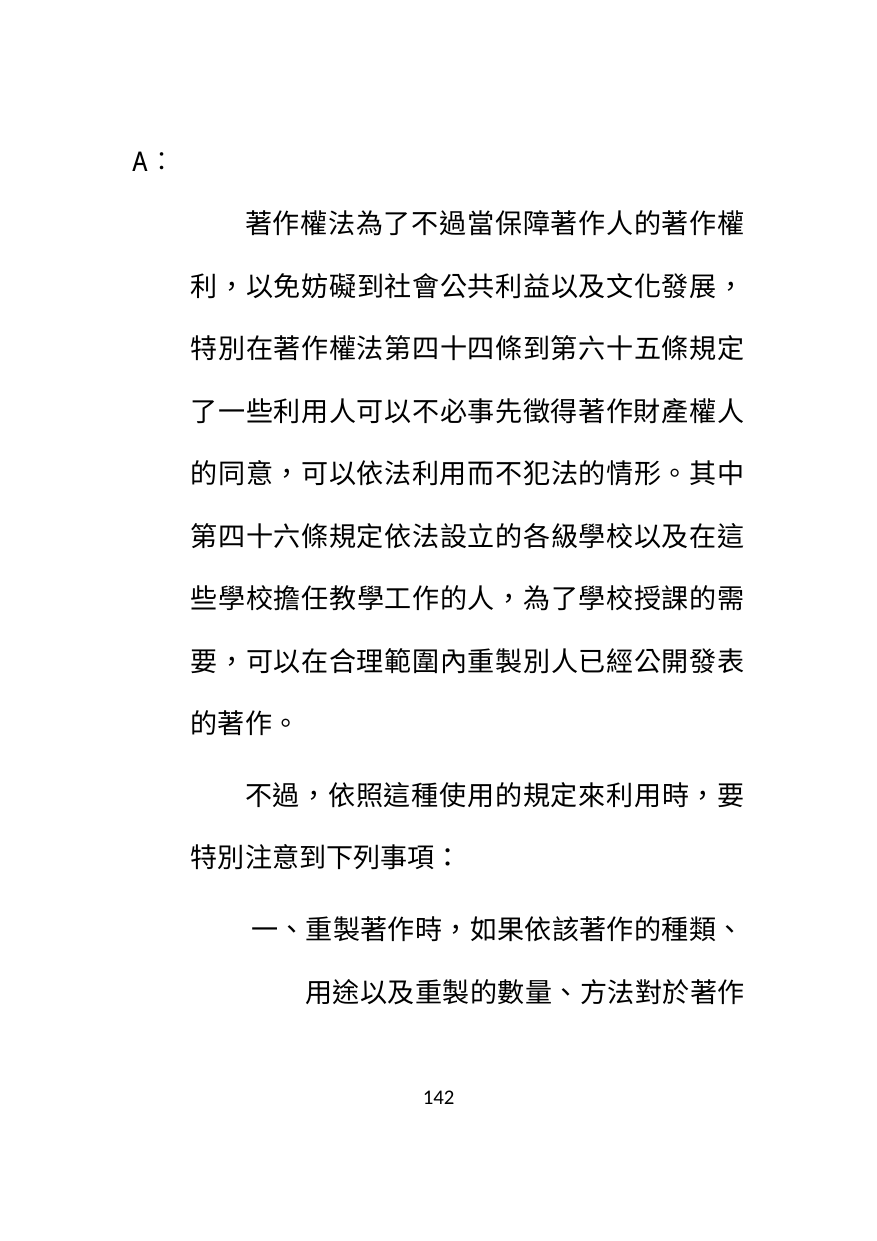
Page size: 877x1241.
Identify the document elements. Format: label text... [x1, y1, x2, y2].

subtitle 不過，依照這種使用的規定來利用時，要特別注意到下列事項： [191, 752, 745, 877]
text 一、重製著作時，如果依該著作的種類、用途以及重製的數量、方法對於著作 [251, 886, 745, 1011]
text A︰ [132, 117, 745, 180]
subtitle 著作權法為了不過當保障著作人的著作權利，以免妨礙到社會公共利益以及文化發展，特別在著作權法第四十四條到第六十五條規定了一些利用人可以不必事先徵得著作財產權人的同意，可以依法利用而不犯法的情形。其中，第四十六條規定依法設立的各級學校以及在這些學校擔任教學工作的人，為了學校授課的需要，可以在合理範圍內重製別人已經公開發表的著作。 [191, 180, 745, 742]
